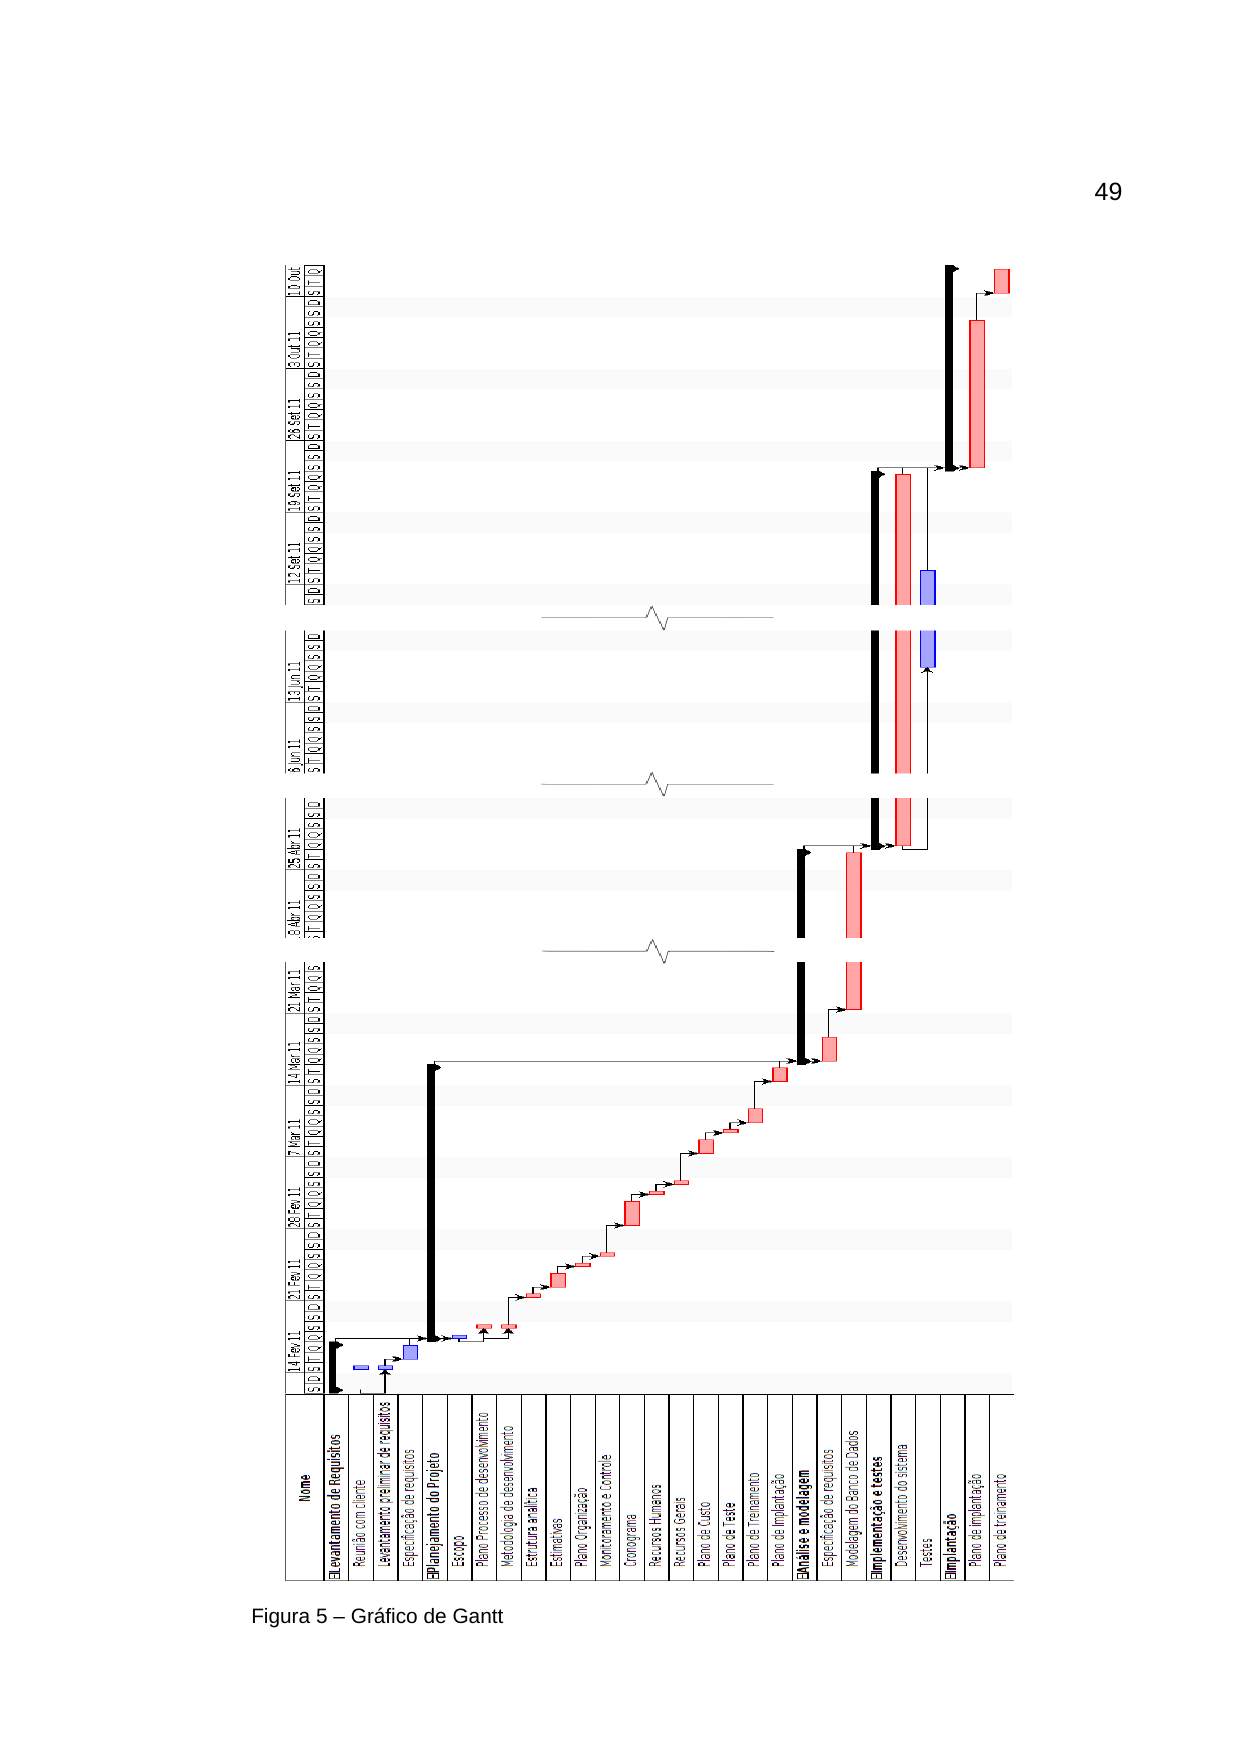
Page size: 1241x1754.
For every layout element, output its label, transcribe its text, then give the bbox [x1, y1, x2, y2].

picture [285, 265, 1014, 1581]
text Figura 5 – Gráfico de Gantt [177, 1581, 1122, 1628]
